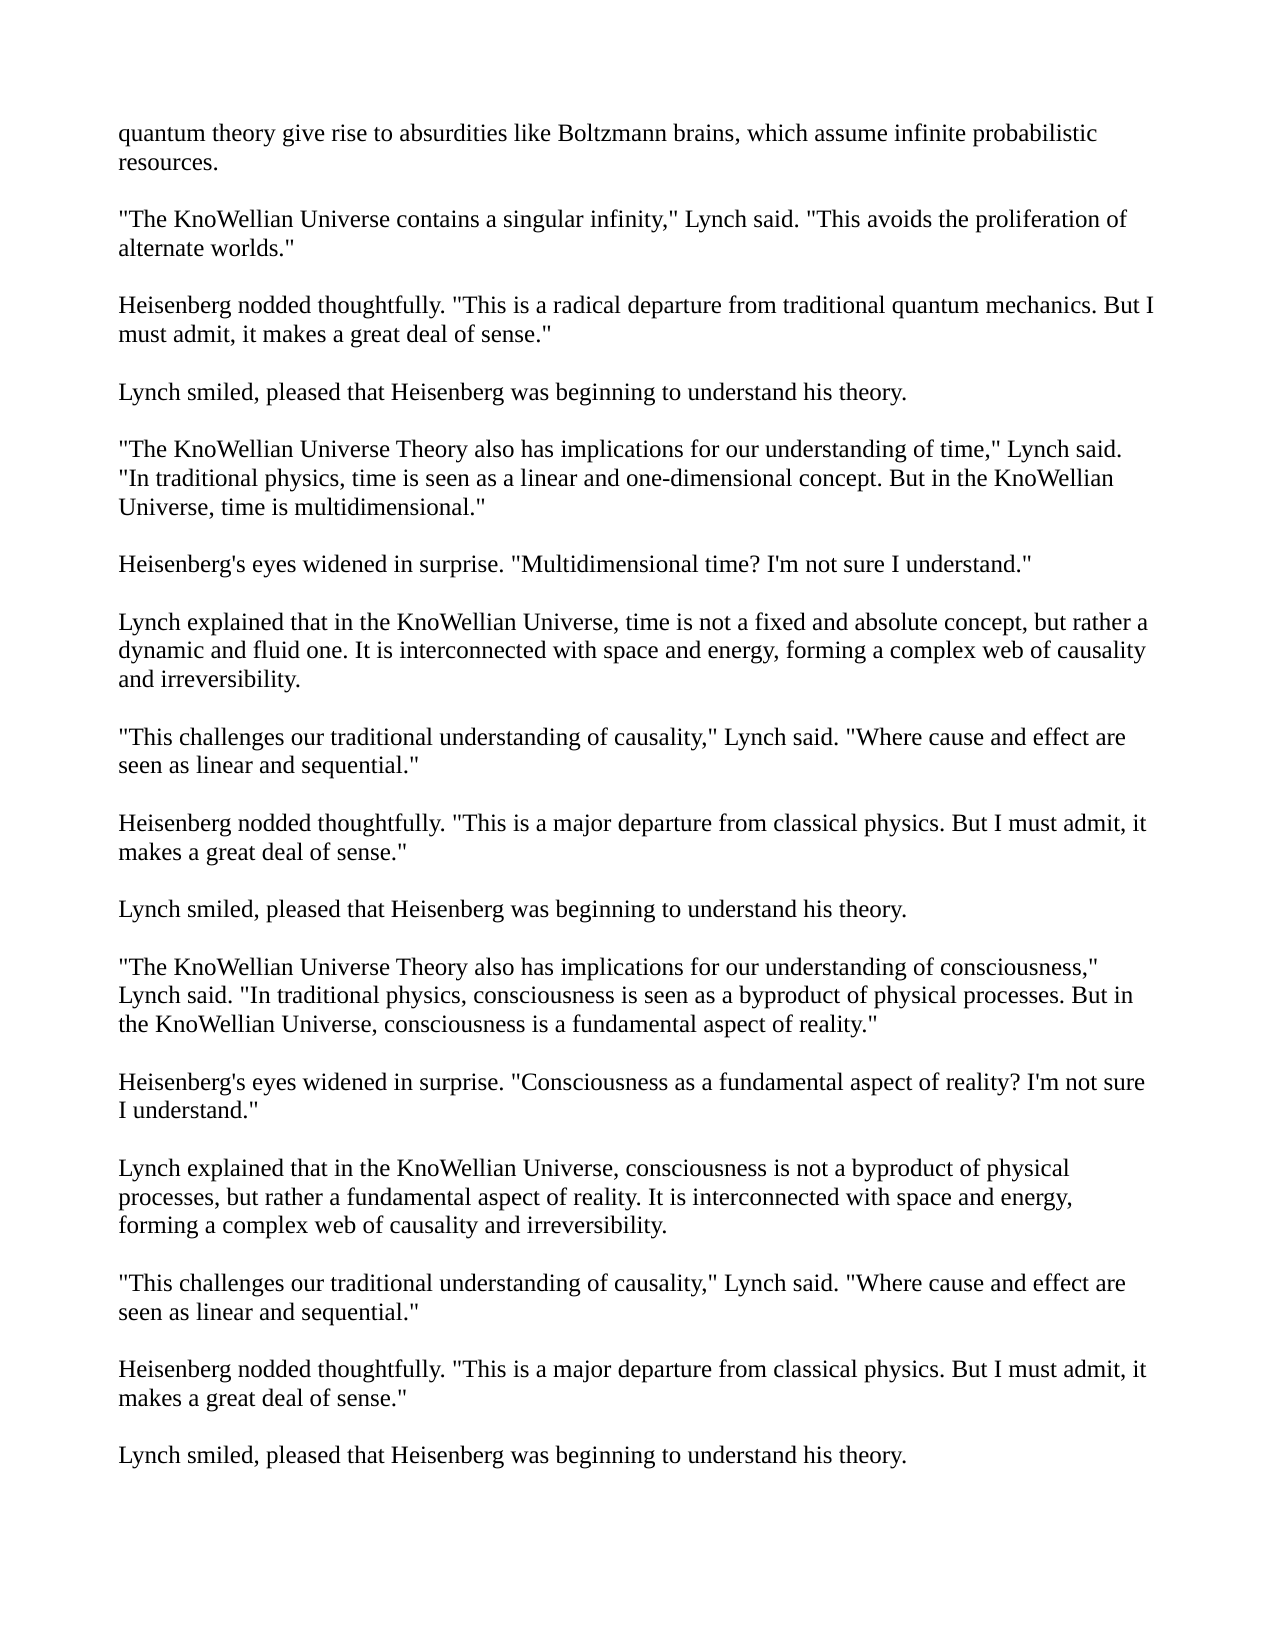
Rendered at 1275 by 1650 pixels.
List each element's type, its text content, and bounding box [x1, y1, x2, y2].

text "The KnoWellian Universe Theory also has implications for our understanding of consciousness," Lynch said. "In traditional physics, consciousness is seen as a byproduct of physical processes. But in the KnoWellian Universe, consciousness is a fundamental aspect of reality." [118, 952, 1157, 1038]
text "The KnoWellian Universe Theory also has implications for our understanding of time," Lynch said. "In traditional physics, time is seen as a linear and one-dimensional concept. But in the KnoWellian Universe, time is multidimensional." [118, 434, 1157, 521]
text "This challenges our traditional understanding of causality," Lynch said. "Where cause and effect are seen as linear and sequential." [118, 1268, 1157, 1326]
text Heisenberg's eyes widened in surprise. "Consciousness as a fundamental aspect of reality? I'm not sure I understand." [118, 1067, 1157, 1124]
text Lynch explained that in the KnoWellian Universe, time is not a fixed and absolute concept, but rather a dynamic and fluid one. It is interconnected with space and energy, forming a complex web of causality and irreversibility. [118, 607, 1157, 693]
text Lynch explained that in the KnoWellian Universe, consciousness is not a byproduct of physical processes, but rather a fundamental aspect of reality. It is interconnected with space and energy, forming a complex web of causality and irreversibility. [118, 1153, 1157, 1239]
text Lynch smiled, pleased that Heisenberg was beginning to understand his theory. [118, 1441, 1157, 1469]
text Heisenberg nodded thoughtfully. "This is a major departure from classical physics. But I must admit, it makes a great deal of sense." [118, 808, 1157, 866]
text "The KnoWellian Universe contains a singular infinity," Lynch said. "This avoids the proliferation of alternate worlds." [118, 204, 1157, 262]
text Lynch smiled, pleased that Heisenberg was beginning to understand his theory. [118, 377, 1157, 406]
text Heisenberg nodded thoughtfully. "This is a radical departure from traditional quantum mechanics. But I must admit, it makes a great deal of sense." [118, 291, 1157, 348]
text "This challenges our traditional understanding of causality," Lynch said. "Where cause and effect are seen as linear and sequential." [118, 722, 1157, 779]
text Heisenberg's eyes widened in surprise. "Multidimensional time? I'm not sure I understand." [118, 549, 1157, 578]
text Heisenberg nodded thoughtfully. "This is a major departure from classical physics. But I must admit, it makes a great deal of sense." [118, 1354, 1157, 1412]
text quantum theory give rise to absurdities like Boltzmann brains, which assume infinite probabilistic resources. [118, 118, 1157, 176]
text Lynch smiled, pleased that Heisenberg was beginning to understand his theory. [118, 894, 1157, 923]
